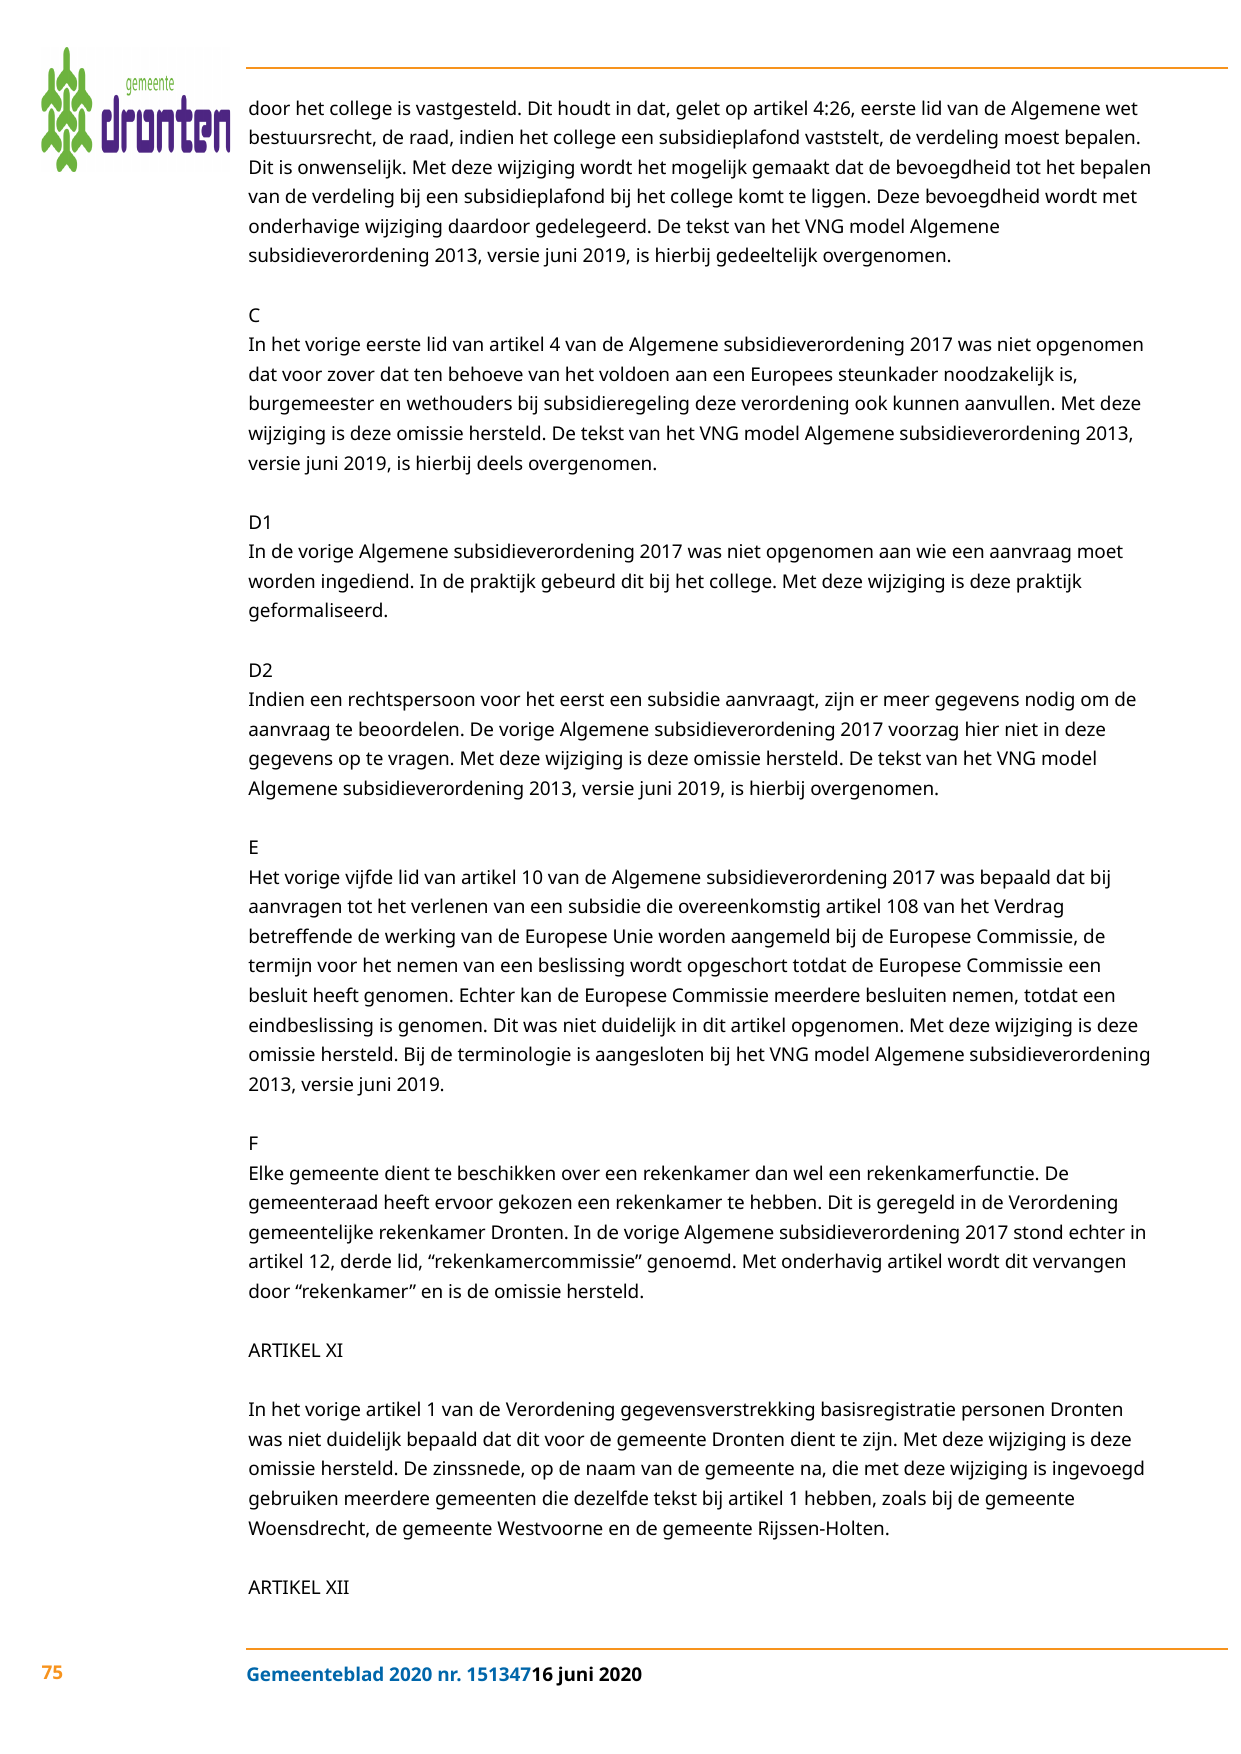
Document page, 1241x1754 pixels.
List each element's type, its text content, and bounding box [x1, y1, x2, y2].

text Elke gemeente dient te beschikken over een rekenkamer dan wel een rekenkamerfunctie. De gemeenteraad heeft ervoor gekozen een rekenkamer te hebben. Dit is geregeld in de Verordening gemeentelijke rekenkamer Dronten. In de vorige Algemene subsidieverordening 2017 stond echter in artikel 12, derde lid, “rekenkamercommissie” genoemd. Met onderhavig artikel wordt dit vervangen door “rekenkamer” en is de omissie hersteld. [248, 1160, 1152, 1304]
text Indien een rechtspersoon voor het eerst een subsidie aanvraagt, zijn er meer gegevens nodig om de aanvraag te beoordelen. De vorige Algemene subsidieverordening 2017 voorzag hier niet in deze gegevens op te vragen. Met deze wijziging is deze omissie hersteld. De tekst van het VNG model Algemene subsidieverordening 2013, versie juni 2019, is hierbij overgenomen. [248, 686, 1152, 801]
picture [41, 47, 231, 172]
text F [248, 1130, 1152, 1156]
text ARTIKEL XII [248, 1574, 1152, 1600]
text ARTIKEL XI [248, 1337, 1152, 1363]
text In het vorige eerste lid van artikel 4 van de Algemene subsidieverordening 2017 was niet opgenomen dat voor zover dat ten behoeve van het voldoen aan een Europees steunkader noodzakelijk is, burgemeester en wethouders bij subsidieregeling deze verordening ook kunnen aanvullen. Met deze wijziging is deze omissie hersteld. De tekst van het VNG model Algemene subsidieverordening 2013, versie juni 2019, is hierbij deels overgenomen. [248, 331, 1152, 476]
text E [248, 834, 1152, 860]
text In het vorige artikel 1 van de Verordening gegevensverstrekking basisregistratie personen Dronten was niet duidelijk bepaald dat dit voor de gemeente Dronten dient te zijn. Met deze wijziging is deze omissie hersteld. De zinssnede, op de naam van de gemeente na, die met deze wijziging is ingevoegd gebruiken meerdere gemeenten die dezelfde tekst bij artikel 1 hebben, zoals bij de gemeente Woensdrecht, de gemeente Westvoorne en de gemeente Rijssen-Holten. [248, 1396, 1152, 1541]
text D2 [248, 657, 1152, 683]
text In de vorige Algemene subsidieverordening 2017 was niet opgenomen aan wie een aanvraag moet worden ingediend. In de praktijk gebeurd dit bij het college. Met deze wijziging is deze praktijk geformaliseerd. [248, 538, 1152, 623]
text D1 [248, 509, 1152, 535]
text C [248, 302, 1152, 328]
text door het college is vastgesteld. Dit houdt in dat, gelet op artikel 4:26, eerste lid van de Algemene wet bestuursrecht, de raad, indien het college een subsidieplafond vaststelt, de verdeling moest bepalen. Dit is onwenselijk. Met deze wijziging wordt het mogelijk gemaakt dat de bevoegdheid tot het bepalen van de verdeling bij een subsidieplafond bij het college komt te liggen. Deze bevoegdheid wordt met onderhavige wijziging daardoor gedelegeerd. De tekst van het VNG model Algemene subsidieverordening 2013, versie juni 2019, is hierbij gedeeltelijk overgenomen. [248, 95, 1152, 268]
text Het vorige vijfde lid van artikel 10 van de Algemene subsidieverordening 2017 was bepaald dat bij aanvragen tot het verlenen van een subsidie die overeenkomstig artikel 108 van het Verdrag betreffende de werking van de Europese Unie worden aangemeld bij de Europese Commissie, de termijn voor het nemen van een beslissing wordt opgeschort totdat de Europese Commissie een besluit heeft genomen. Echter kan de Europese Commissie meerdere besluiten nemen, totdat een eindbeslissing is genomen. Dit was niet duidelijk in dit artikel opgenomen. Met deze wijziging is deze omissie hersteld. Bij de terminologie is aangesloten bij het VNG model Algemene subsidieverordening 2013, versie juni 2019. [248, 864, 1152, 1097]
